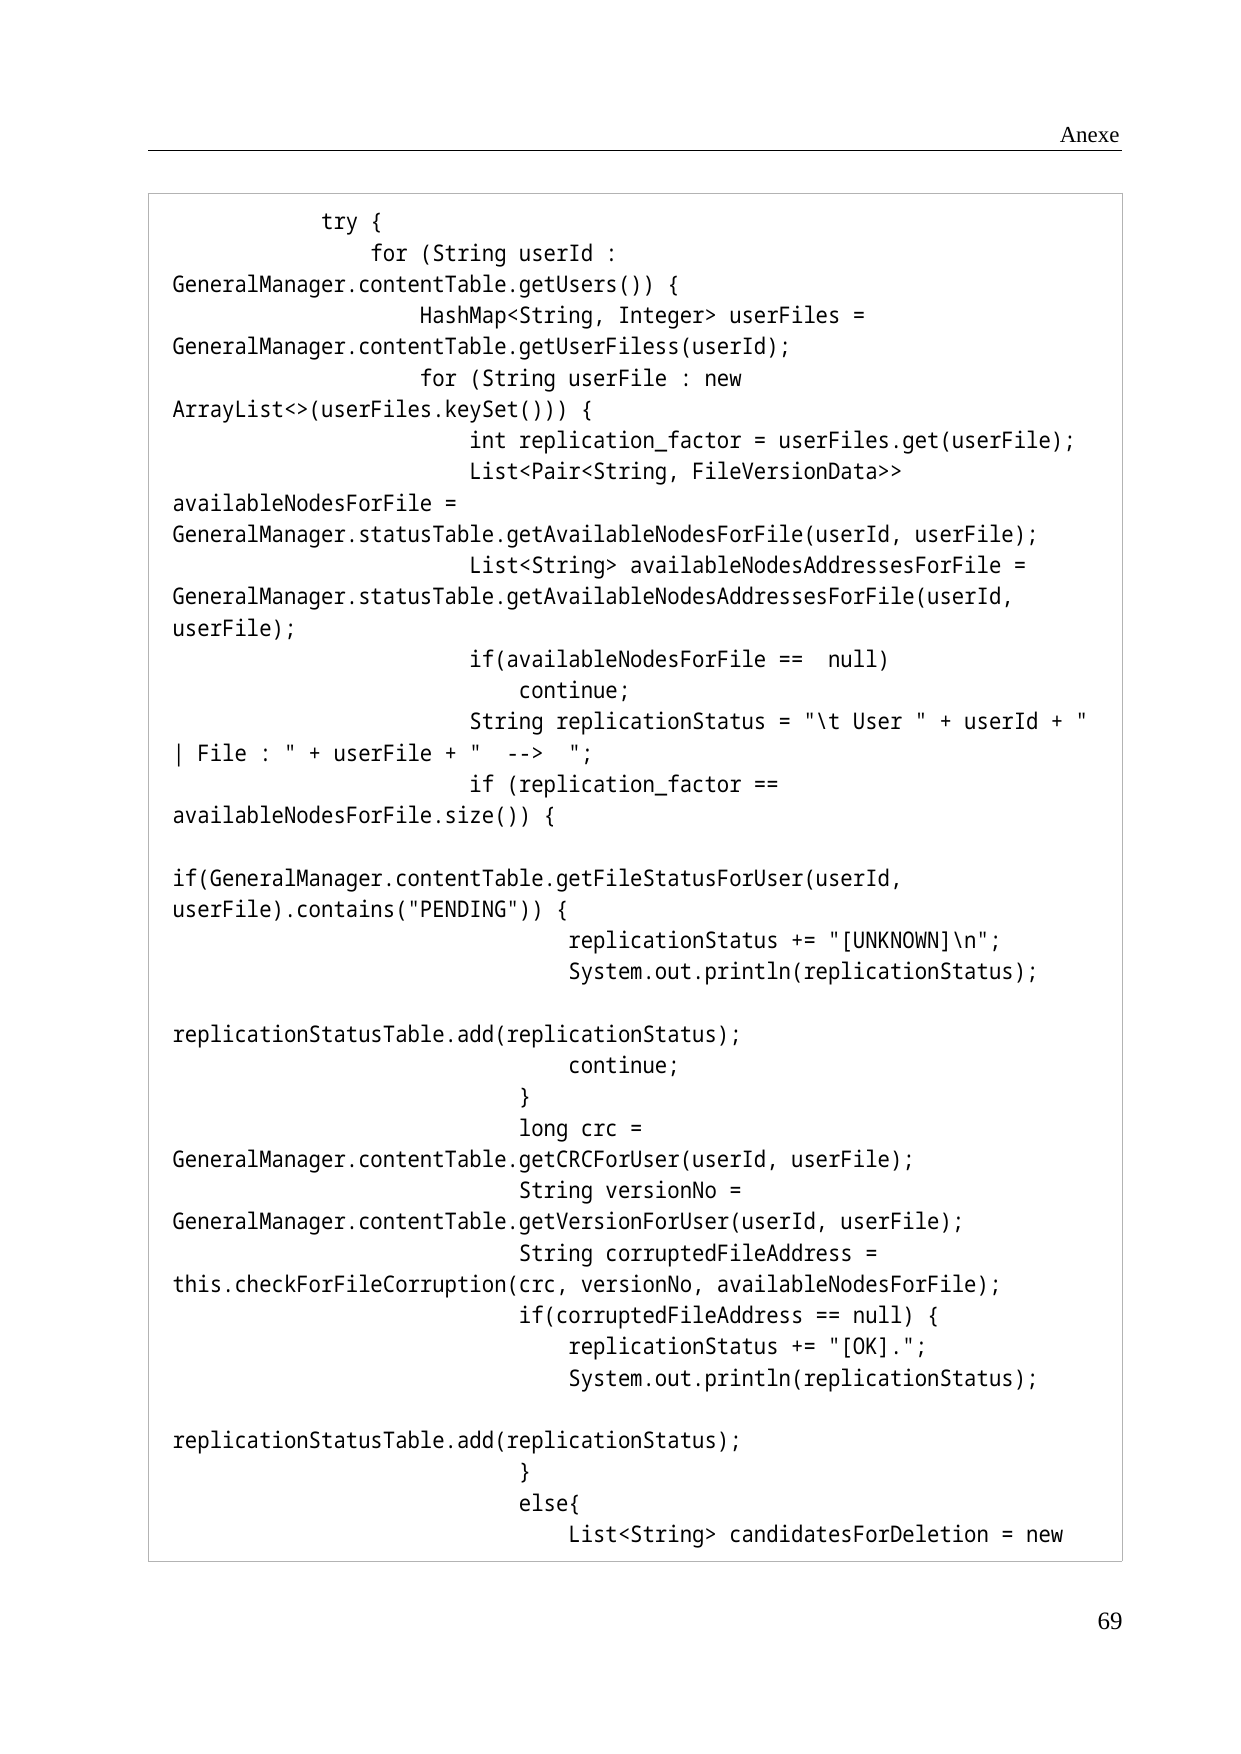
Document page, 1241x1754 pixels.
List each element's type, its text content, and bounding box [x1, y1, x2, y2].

text continue; [149, 1036, 1122, 1068]
text int replication_factor = userFiles.get(userFile); [149, 411, 1122, 443]
text System.out.println(replicationStatus); [149, 943, 1122, 974]
text } [149, 1068, 1122, 1099]
text String versionNo = GeneralManager.contentTable.getVersionForUser(userId, userFile); [149, 1161, 1122, 1224]
text if(corruptedFileAddress == null) { [149, 1286, 1122, 1318]
text for (String userId : GeneralManager.contentTable.getUsers()) { [149, 224, 1122, 286]
text replicationStatusTable.add(replicationStatus); [149, 1380, 1122, 1443]
text if (replication_factor == availableNodesForFile.size()) { [149, 755, 1122, 818]
text replicationStatus += "[OK]."; [149, 1318, 1122, 1349]
text replicationStatus += "[UNKNOWN]\n"; [149, 911, 1122, 943]
text if(availableNodesForFile == null) [149, 630, 1122, 661]
text try { [149, 194, 1122, 224]
text List<String> availableNodesAddressesForFile = GeneralManager.statusTable.getAvailableNodesAddressesForFile(userId, userFile); [149, 536, 1122, 630]
text List<Pair<String, FileVersionData>> availableNodesForFile = GeneralManager.statusTable.getAvailableNodesForFile(userId, userFile); [149, 443, 1122, 536]
text else{ [149, 1474, 1122, 1505]
text HashMap<String, Integer> userFiles = GeneralManager.contentTable.getUserFiless(userId); [149, 286, 1122, 349]
text } [149, 1443, 1122, 1474]
text String replicationStatus = "\t User " + userId + " | File : " + userFile + " --> "; [149, 693, 1122, 755]
text List<String> candidatesForDeletion = new [149, 1505, 1122, 1561]
text continue; [149, 661, 1122, 693]
text String corruptedFileAddress = this.checkForFileCorruption(crc, versionNo, availableNodesForFile); [149, 1224, 1122, 1286]
text long crc = GeneralManager.contentTable.getCRCForUser(userId, userFile); [149, 1099, 1122, 1161]
text replicationStatusTable.add(replicationStatus); [149, 974, 1122, 1036]
text if(GeneralManager.contentTable.getFileStatusForUser(userId, userFile).contains("PENDING")) { [149, 818, 1122, 911]
text for (String userFile : new ArrayList<>(userFiles.keySet())) { [149, 349, 1122, 411]
text System.out.println(replicationStatus); [149, 1349, 1122, 1380]
